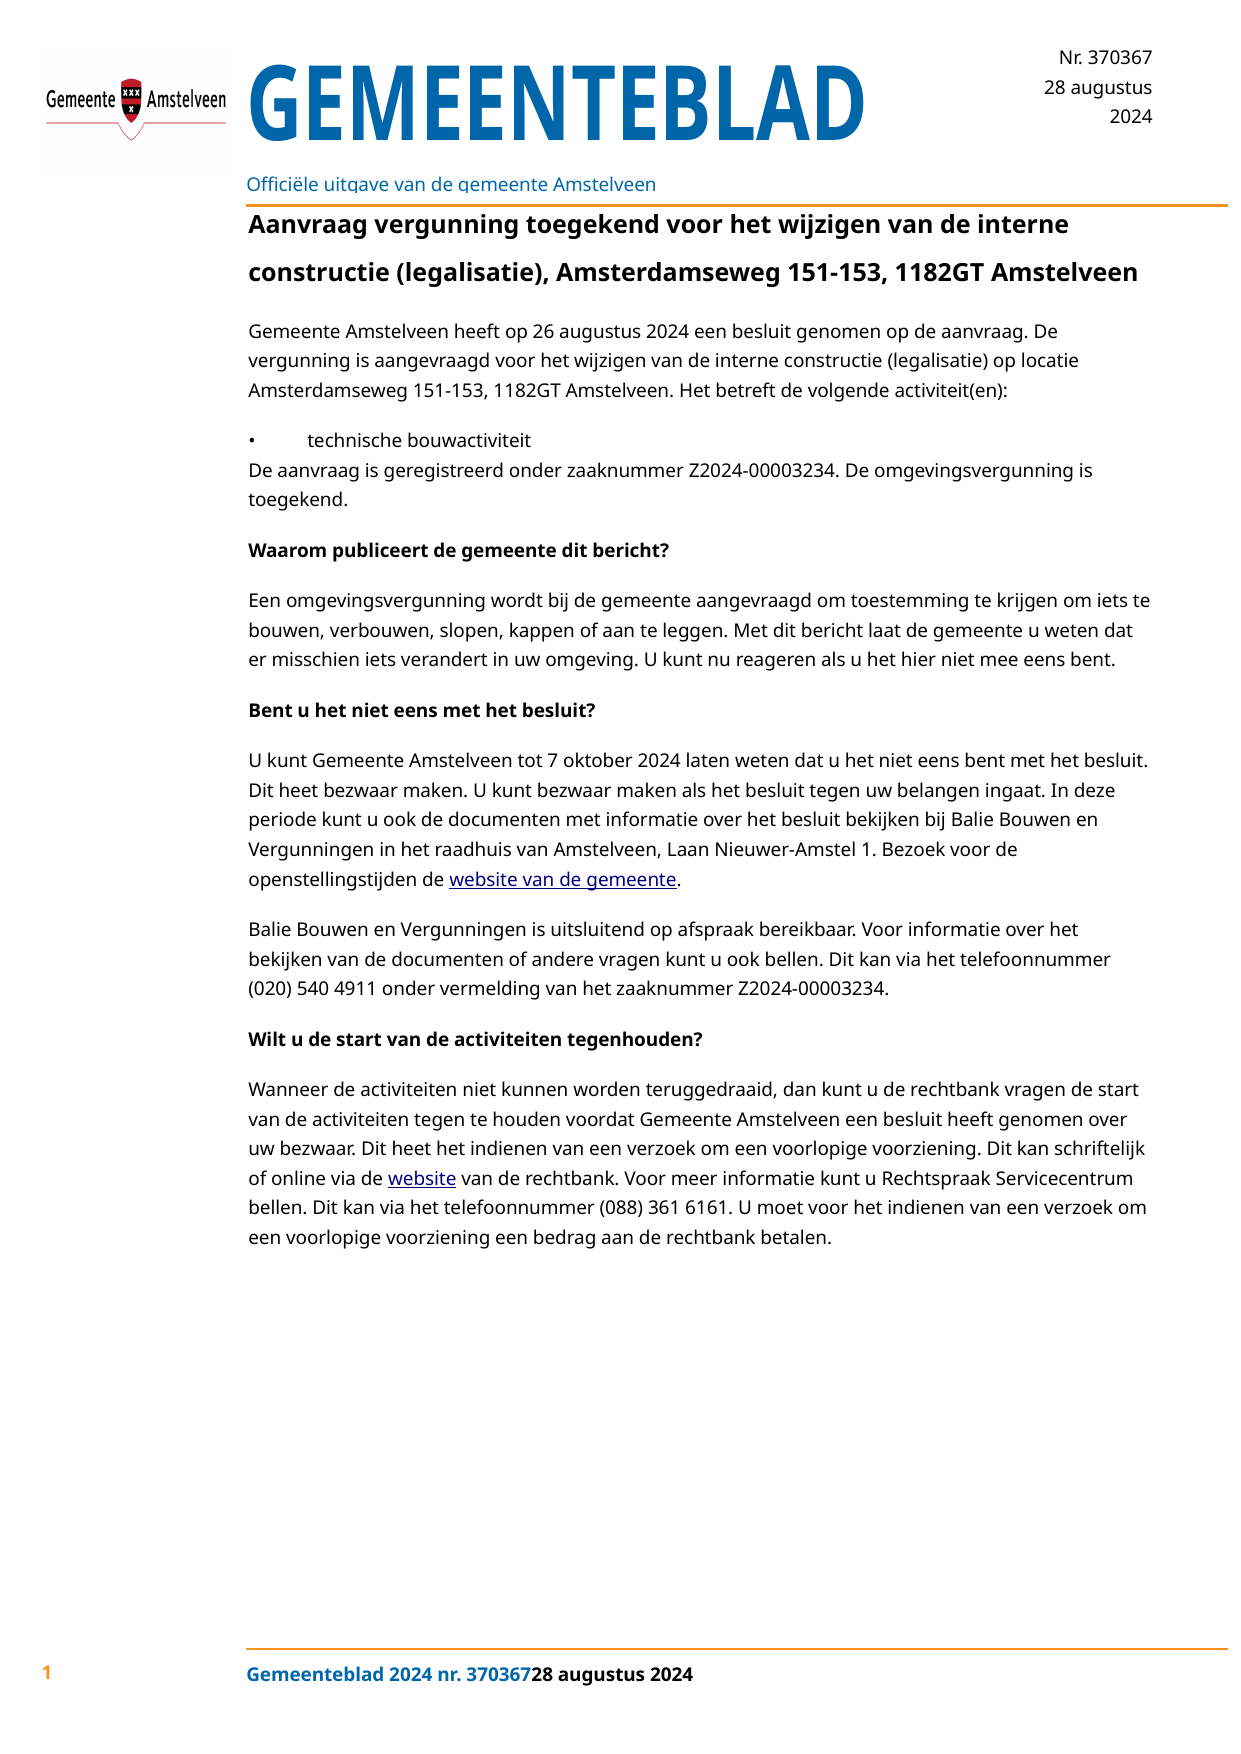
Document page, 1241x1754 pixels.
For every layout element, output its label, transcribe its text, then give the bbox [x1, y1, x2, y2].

text Een omgevingsvergunning wordt bij de gemeente aangevraagd om toestemming te krijgen om iets te bouwen, verbouwen, slopen, kappen of aan te leggen. Met dit bericht laat de gemeente u weten dat er misschien iets verandert in uw omgeving. U kunt nu reageren als u het hier niet mee eens bent. [248, 587, 1152, 672]
text Wanneer de activiteiten niet kunnen worden teruggedraaid, dan kunt u de rechtbank vragen de start van de activiteiten tegen te houden voordat Gemeente Amstelveen een besluit heeft genomen over uw bezwaar. Dit heet het indienen van een verzoek om een voorlopige voorziening. Dit kan schriftelijk of online via de website van de rechtbank. Voor meer informatie kunt u Rechtspraak Servicecentrum bellen. Dit kan via het telefoonnummer (088) 361 6161. U moet voor het indienen van een verzoek om een voorlopige voorziening een bedrag aan de rechtbank betalen. [248, 1076, 1152, 1250]
text Aanvraag vergunning toegekend voor het wijzigen van de interne constructie (legalisatie), Amsterdamseweg 151-153, 1182GT Amstelveen [248, 207, 1152, 288]
picture [41, 47, 231, 172]
text Bent u het niet eens met het besluit? [248, 697, 1152, 723]
list technische bouwactiviteit [248, 427, 1152, 453]
text Wilt u de start van de activiteiten tegenhouden? [248, 1026, 1152, 1052]
text Gemeente Amstelveen heeft op 26 augustus 2024 een besluit genomen op de aanvraag. De vergunning is aangevraagd voor het wijzigen van de interne constructie (legalisatie) op locatie Amsterdamseweg 151-153, 1182GT Amstelveen. Het betreft de volgende activiteit(en): [248, 318, 1152, 403]
text Waarom publiceert de gemeente dit bericht? [248, 537, 1152, 563]
text U kunt Gemeente Amstelveen tot 7 oktober 2024 laten weten dat u het niet eens bent met het besluit. Dit heet bezwaar maken. U kunt bezwaar maken als het besluit tegen uw belangen ingaat. In deze periode kunt u ook de documenten met informatie over het besluit bekijken bij Balie Bouwen en Vergunningen in het raadhuis van Amstelveen, Laan Nieuwer-Amstel 1. Bezoek voor de openstellingstijden de website van de gemeente. [248, 747, 1152, 892]
text De aanvraag is geregistreerd onder zaaknummer Z2024-00003234. De omgevingsvergunning is toegekend. [248, 457, 1152, 512]
text Balie Bouwen en Vergunningen is uitsluitend op afspraak bereikbaar. Voor informatie over het bekijken van de documenten of andere vragen kunt u ook bellen. Dit kan via het telefoonnummer (020) 540 4911 onder vermelding van het zaaknummer Z2024-00003234. [248, 916, 1152, 1001]
